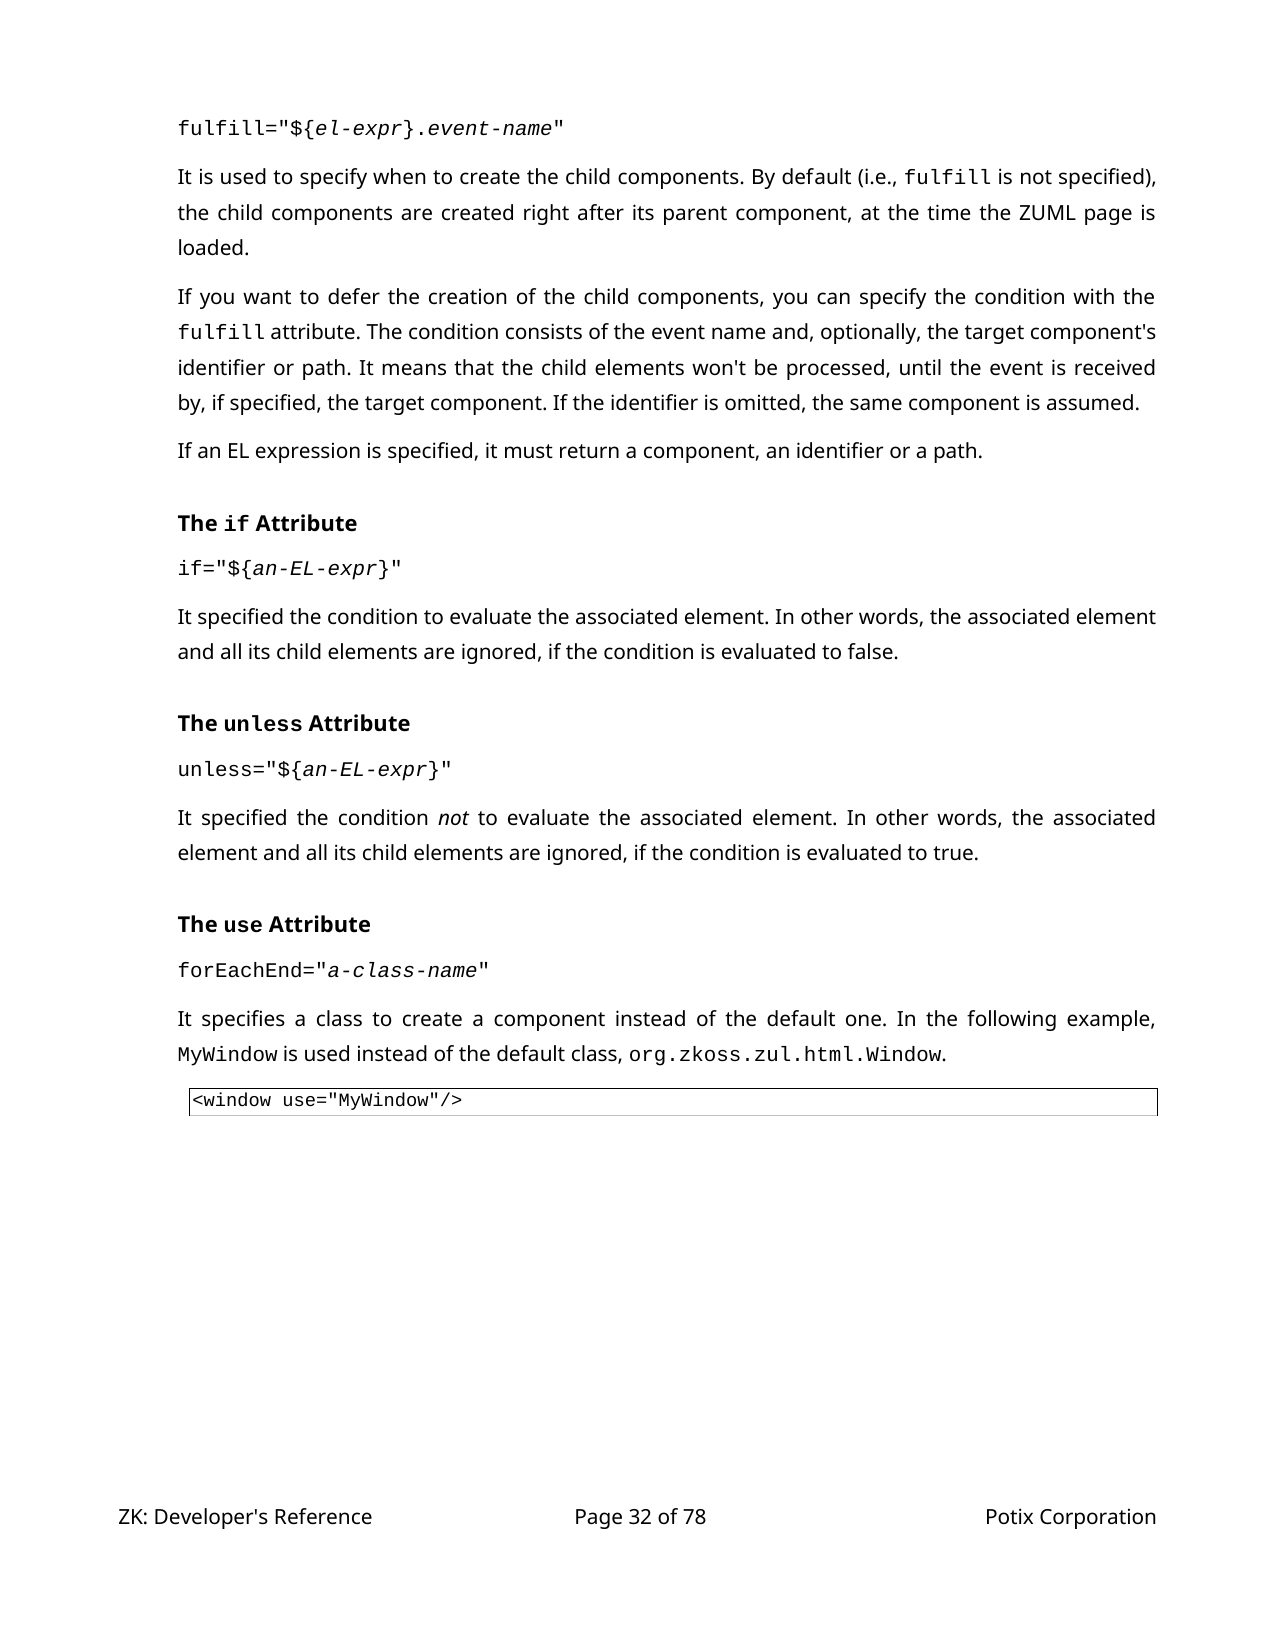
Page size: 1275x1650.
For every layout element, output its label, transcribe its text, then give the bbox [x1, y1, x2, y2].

subtitle The use Attribute [177, 909, 1157, 939]
text It specified the condition not to evaluate the associated element. In other words, the associated element and all its child elements are ignored, if the condition is evaluated to true. [177, 803, 1157, 867]
subtitle The unless Attribute [177, 708, 1157, 738]
text It specified the condition to evaluate the associated element. In other words, the associated element and all its child elements are ignored, if the condition is evaluated to false. [177, 602, 1157, 666]
text It is used to specify when to create the child components. By default (i.e., fulfill is not specified), the child components are created right after its parent component, at the time the ZUML page is loaded. [177, 162, 1157, 261]
text If you want to defer the creation of the child components, you can specify the condition with the fulfill attribute. The condition consists of the event name and, optionally, the target component's identifier or path. It means that the child elements won't be processed, until the event is received by, if specified, the target component. If the identifier is omitted, the same component is assumed. [177, 282, 1157, 416]
text If an EL expression is specified, it must return a component, an identifier or a path. [177, 437, 1157, 465]
text if="${an-EL-expr}" [177, 558, 1157, 582]
text <window use="MyWindow"/> [190, 1089, 1157, 1115]
text It specifies a class to create a component instead of the default one. In the following example, MyWindow is used instead of the default class, org.zkoss.zul.html.Window. [177, 1004, 1157, 1068]
text forEachEnd="a-class-name" [177, 960, 1157, 983]
text fulfill="${el-expr}.event-name" [177, 118, 1157, 142]
text unless="${an-EL-expr}" [177, 759, 1157, 782]
subtitle The if Attribute [177, 507, 1157, 537]
